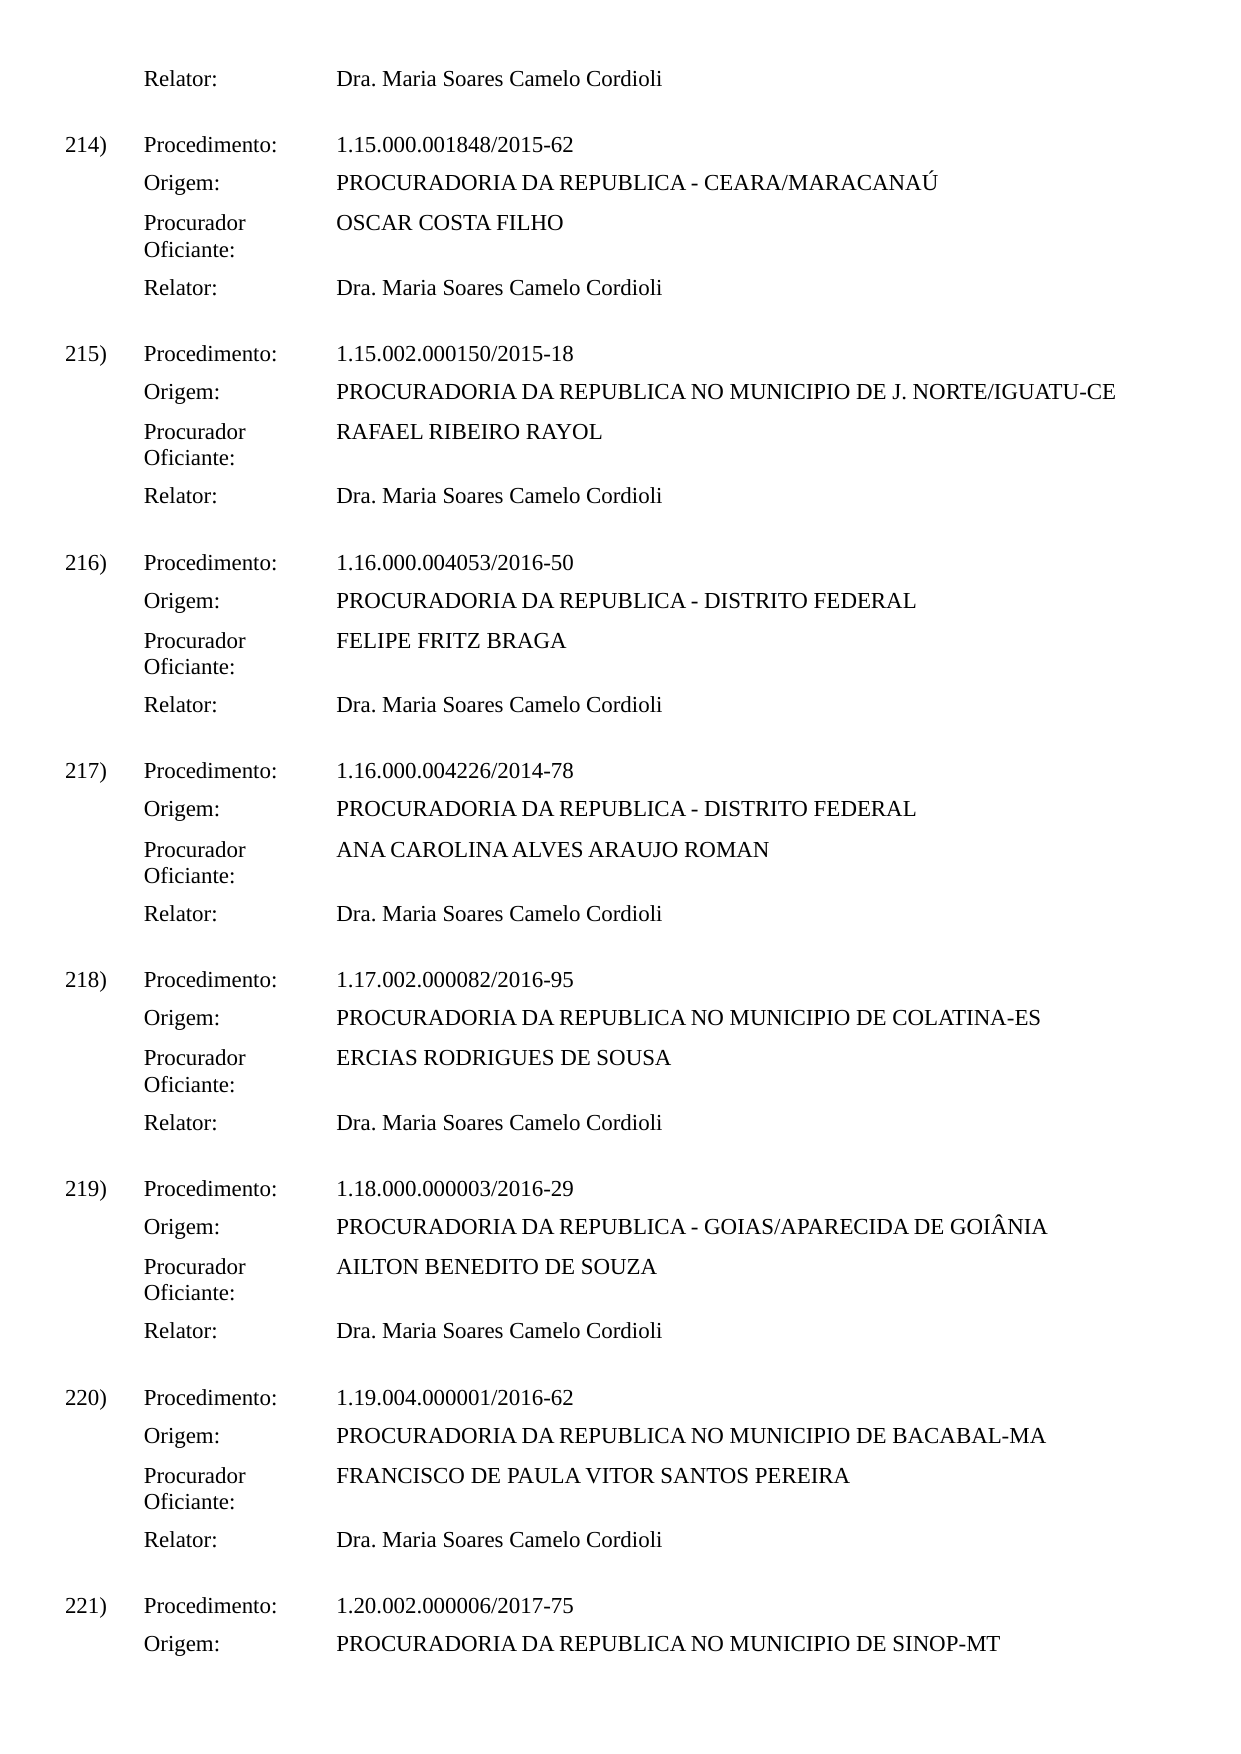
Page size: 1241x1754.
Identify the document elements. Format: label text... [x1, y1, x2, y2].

table_header 1.19.004.000001/2016-62 [330, 1378, 1181, 1416]
table_cell Origem: [138, 1625, 330, 1665]
table_cell [59, 1103, 138, 1143]
table_header Procedimento: [138, 1378, 330, 1416]
table_header Procedimento: [138, 752, 330, 790]
table_cell Origem: [138, 164, 330, 204]
table_cell ANA CAROLINA ALVES ARAUJO ROMAN [330, 830, 1181, 894]
table_cell AILTON BENEDITO DE SOUZA [330, 1248, 1181, 1312]
table_cell Dra. Maria Soares Camelo Cordioli [330, 1520, 1181, 1561]
table_header Procedimento: [138, 126, 330, 163]
table_cell [59, 413, 138, 477]
table_cell [59, 999, 138, 1039]
table_header 220) [59, 1378, 138, 1416]
table_cell PROCURADORIA DA REPUBLICA NO MUNICIPIO DE BACABAL-MA [330, 1416, 1181, 1456]
table_cell Dra. Maria Soares Camelo Cordioli [330, 685, 1181, 726]
table_header Procedimento: [138, 1587, 330, 1625]
table_cell Relator: [138, 59, 330, 99]
table_cell Relator: [138, 894, 330, 934]
table_cell [59, 1039, 138, 1103]
table_cell [59, 1312, 138, 1352]
table_cell Dra. Maria Soares Camelo Cordioli [330, 1103, 1181, 1143]
table_cell Dra. Maria Soares Camelo Cordioli [330, 477, 1181, 517]
table_header Procedimento: [138, 543, 330, 581]
table_cell ERCIAS RODRIGUES DE SOUSA [330, 1039, 1181, 1103]
table_cell Dra. Maria Soares Camelo Cordioli [330, 59, 1181, 99]
table_cell [59, 1248, 138, 1312]
table_cell [59, 621, 138, 685]
table_cell Procurador Oficiante: [138, 830, 330, 894]
table_cell FRANCISCO DE PAULA VITOR SANTOS PEREIRA [330, 1456, 1181, 1520]
table_cell [59, 581, 138, 621]
table_header 216) [59, 543, 138, 581]
table_cell [59, 790, 138, 830]
table_cell [59, 1207, 138, 1247]
table_cell [59, 685, 138, 726]
table_cell Dra. Maria Soares Camelo Cordioli [330, 894, 1181, 934]
table_cell [59, 59, 138, 99]
table_cell [59, 372, 138, 412]
table_cell [59, 164, 138, 204]
table_header 215) [59, 334, 138, 372]
table_header 217) [59, 752, 138, 790]
table_header Procedimento: [138, 334, 330, 372]
table_cell Procurador Oficiante: [138, 204, 330, 268]
table_cell Origem: [138, 1207, 330, 1247]
table_header 1.15.000.001848/2015-62 [330, 126, 1181, 163]
table_cell Relator: [138, 477, 330, 517]
table_header 1.18.000.000003/2016-29 [330, 1169, 1181, 1207]
table_cell [59, 1456, 138, 1520]
table_cell Origem: [138, 581, 330, 621]
table_header 1.15.002.000150/2015-18 [330, 334, 1181, 372]
table_cell Relator: [138, 685, 330, 726]
table_cell OSCAR COSTA FILHO [330, 204, 1181, 268]
table_header 1.16.000.004053/2016-50 [330, 543, 1181, 581]
table_cell Dra. Maria Soares Camelo Cordioli [330, 1312, 1181, 1352]
table_header 1.17.002.000082/2016-95 [330, 961, 1181, 998]
table_cell Origem: [138, 790, 330, 830]
table_cell [59, 894, 138, 934]
table_cell Procurador Oficiante: [138, 1248, 330, 1312]
table_cell PROCURADORIA DA REPUBLICA - DISTRITO FEDERAL [330, 581, 1181, 621]
table_header 221) [59, 1587, 138, 1625]
table_header 1.16.000.004226/2014-78 [330, 752, 1181, 790]
table_cell Procurador Oficiante: [138, 413, 330, 477]
table_header 219) [59, 1169, 138, 1207]
table_cell [59, 830, 138, 894]
table_cell PROCURADORIA DA REPUBLICA NO MUNICIPIO DE COLATINA-ES [330, 999, 1181, 1039]
table_header 218) [59, 961, 138, 998]
table_cell Procurador Oficiante: [138, 1456, 330, 1520]
table_cell RAFAEL RIBEIRO RAYOL [330, 413, 1181, 477]
table_cell Procurador Oficiante: [138, 1039, 330, 1103]
table_cell Relator: [138, 1312, 330, 1352]
table_cell FELIPE FRITZ BRAGA [330, 621, 1181, 685]
table_cell Origem: [138, 999, 330, 1039]
table_cell PROCURADORIA DA REPUBLICA - GOIAS/APARECIDA DE GOIÂNIA [330, 1207, 1181, 1247]
table_cell PROCURADORIA DA REPUBLICA NO MUNICIPIO DE J. NORTE/IGUATU-CE [330, 372, 1181, 412]
table_cell Relator: [138, 1103, 330, 1143]
table_cell Origem: [138, 372, 330, 412]
table_header Procedimento: [138, 1169, 330, 1207]
table_cell PROCURADORIA DA REPUBLICA NO MUNICIPIO DE SINOP-MT [330, 1625, 1181, 1665]
table_cell PROCURADORIA DA REPUBLICA - CEARA/MARACANAÚ [330, 164, 1181, 204]
table_cell Dra. Maria Soares Camelo Cordioli [330, 268, 1181, 308]
table_header 1.20.002.000006/2017-75 [330, 1587, 1181, 1625]
table_cell [59, 1416, 138, 1456]
table_cell Relator: [138, 1520, 330, 1561]
table_header Procedimento: [138, 961, 330, 998]
table_cell [59, 1520, 138, 1561]
table_cell [59, 1625, 138, 1665]
table_cell Origem: [138, 1416, 330, 1456]
table_cell Relator: [138, 268, 330, 308]
table_cell Procurador Oficiante: [138, 621, 330, 685]
table_cell PROCURADORIA DA REPUBLICA - DISTRITO FEDERAL [330, 790, 1181, 830]
table_cell [59, 477, 138, 517]
table_header 214) [59, 126, 138, 163]
table_cell [59, 204, 138, 268]
table_cell [59, 268, 138, 308]
